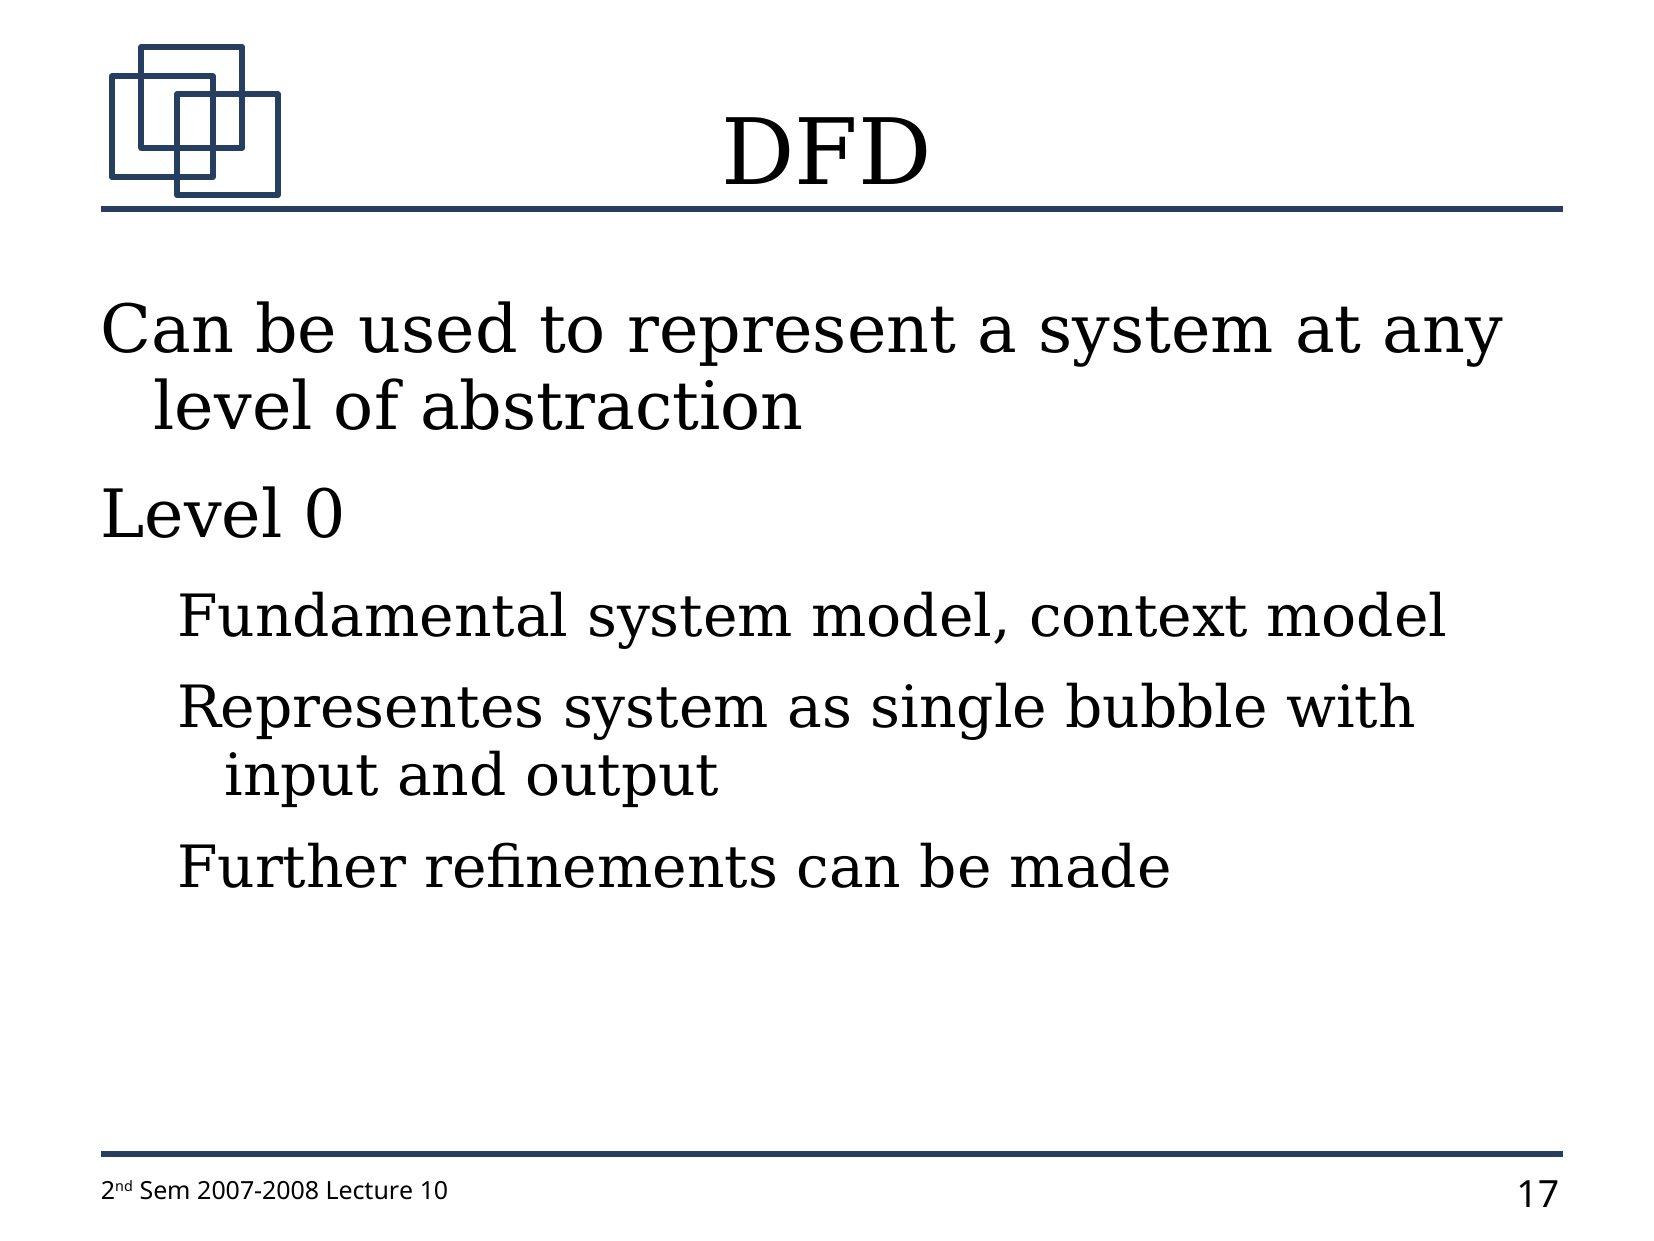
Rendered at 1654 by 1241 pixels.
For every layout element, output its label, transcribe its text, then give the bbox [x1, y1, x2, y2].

title DFD [82, 49, 1571, 257]
list Can be used to represent a system at any level of abstraction Level 0 Fundamental system model, context model Representes system as single bubble with input and output Further refinements can be made [82, 290, 1571, 1109]
